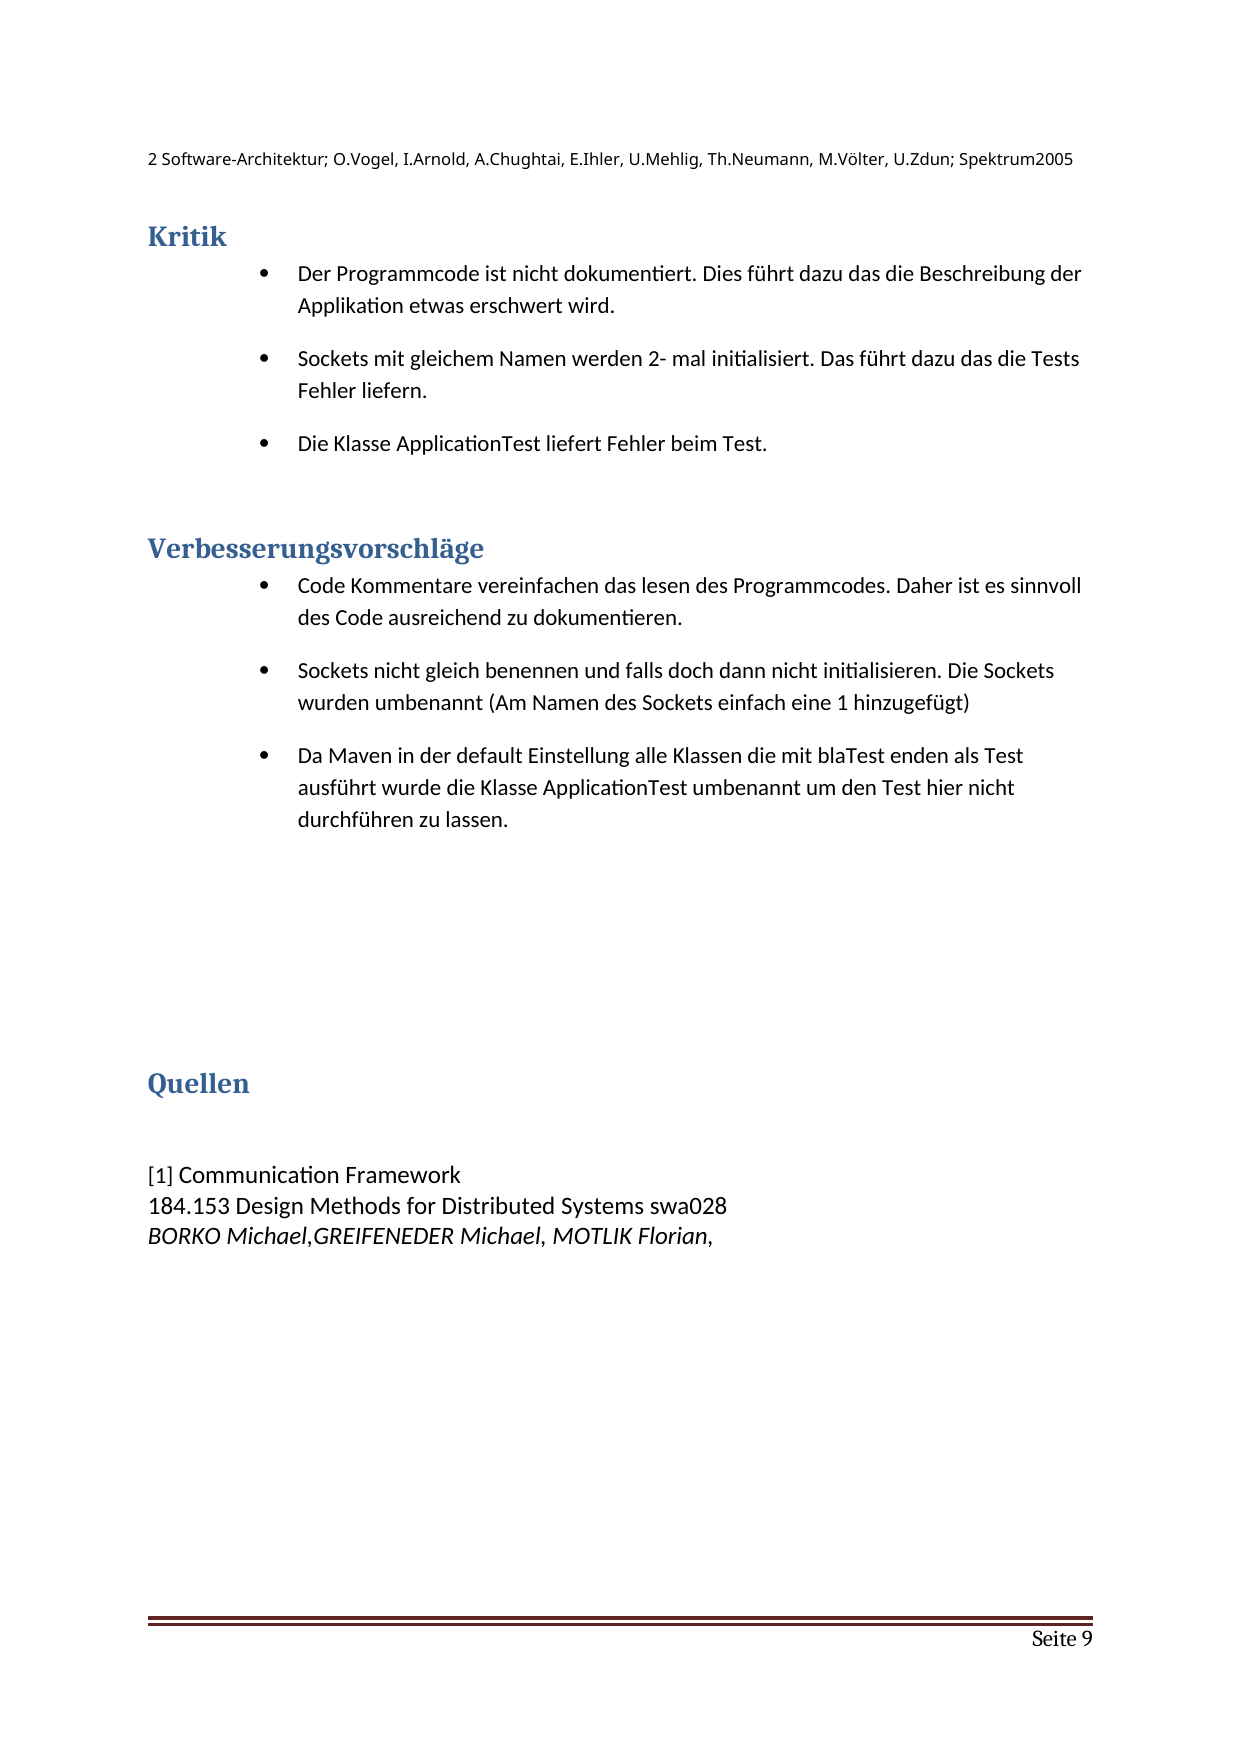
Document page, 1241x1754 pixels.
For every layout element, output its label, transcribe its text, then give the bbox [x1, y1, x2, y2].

text 184.153 Design Methods for Distributed Systems swa028 [148, 1190, 1093, 1220]
subtitle Verbesserungsvorschläge [148, 532, 1093, 566]
list Der Programmcode ist nicht dokumentiert. Dies führt dazu das die Beschreibung der Applikation etwas erschwert wird. [260, 259, 1093, 319]
list Sockets nicht gleich benennen und falls doch dann nicht initialisieren. Die Sockets wurden umbenannt (Am Namen des Sockets einfach eine 1 hinzugefügt) [260, 656, 1093, 716]
text [1] Communication Framework [148, 1159, 1093, 1190]
list Die Klasse ApplicationTest liefert Fehler beim Test. [260, 429, 1093, 457]
text 2 Software-Architektur; O.Vogel, I.Arnold, A.Chughtai, E.Ihler, U.Mehlig, Th.Neumann, M.Völter, U.Zdun; Spektrum2005 [148, 148, 1093, 170]
text BORKO Michael,GREIFENEDER Michael, MOTLIK Florian, [148, 1220, 1093, 1251]
list Code Kommentare vereinfachen das lesen des Programmcodes. Daher ist es sinnvoll des Code ausreichend zu dokumentieren. [260, 571, 1093, 631]
subtitle Quellen [148, 1068, 1093, 1101]
list Sockets mit gleichem Namen werden 2- mal initialisiert. Das führt dazu das die Tests Fehler liefern. [260, 344, 1093, 404]
list Da Maven in der default Einstellung alle Klassen die mit blaTest enden als Test ausführt wurde die Klasse ApplicationTest umbenannt um den Test hier nicht durchführen zu lassen. [260, 741, 1093, 834]
subtitle Kritik [148, 220, 1093, 254]
